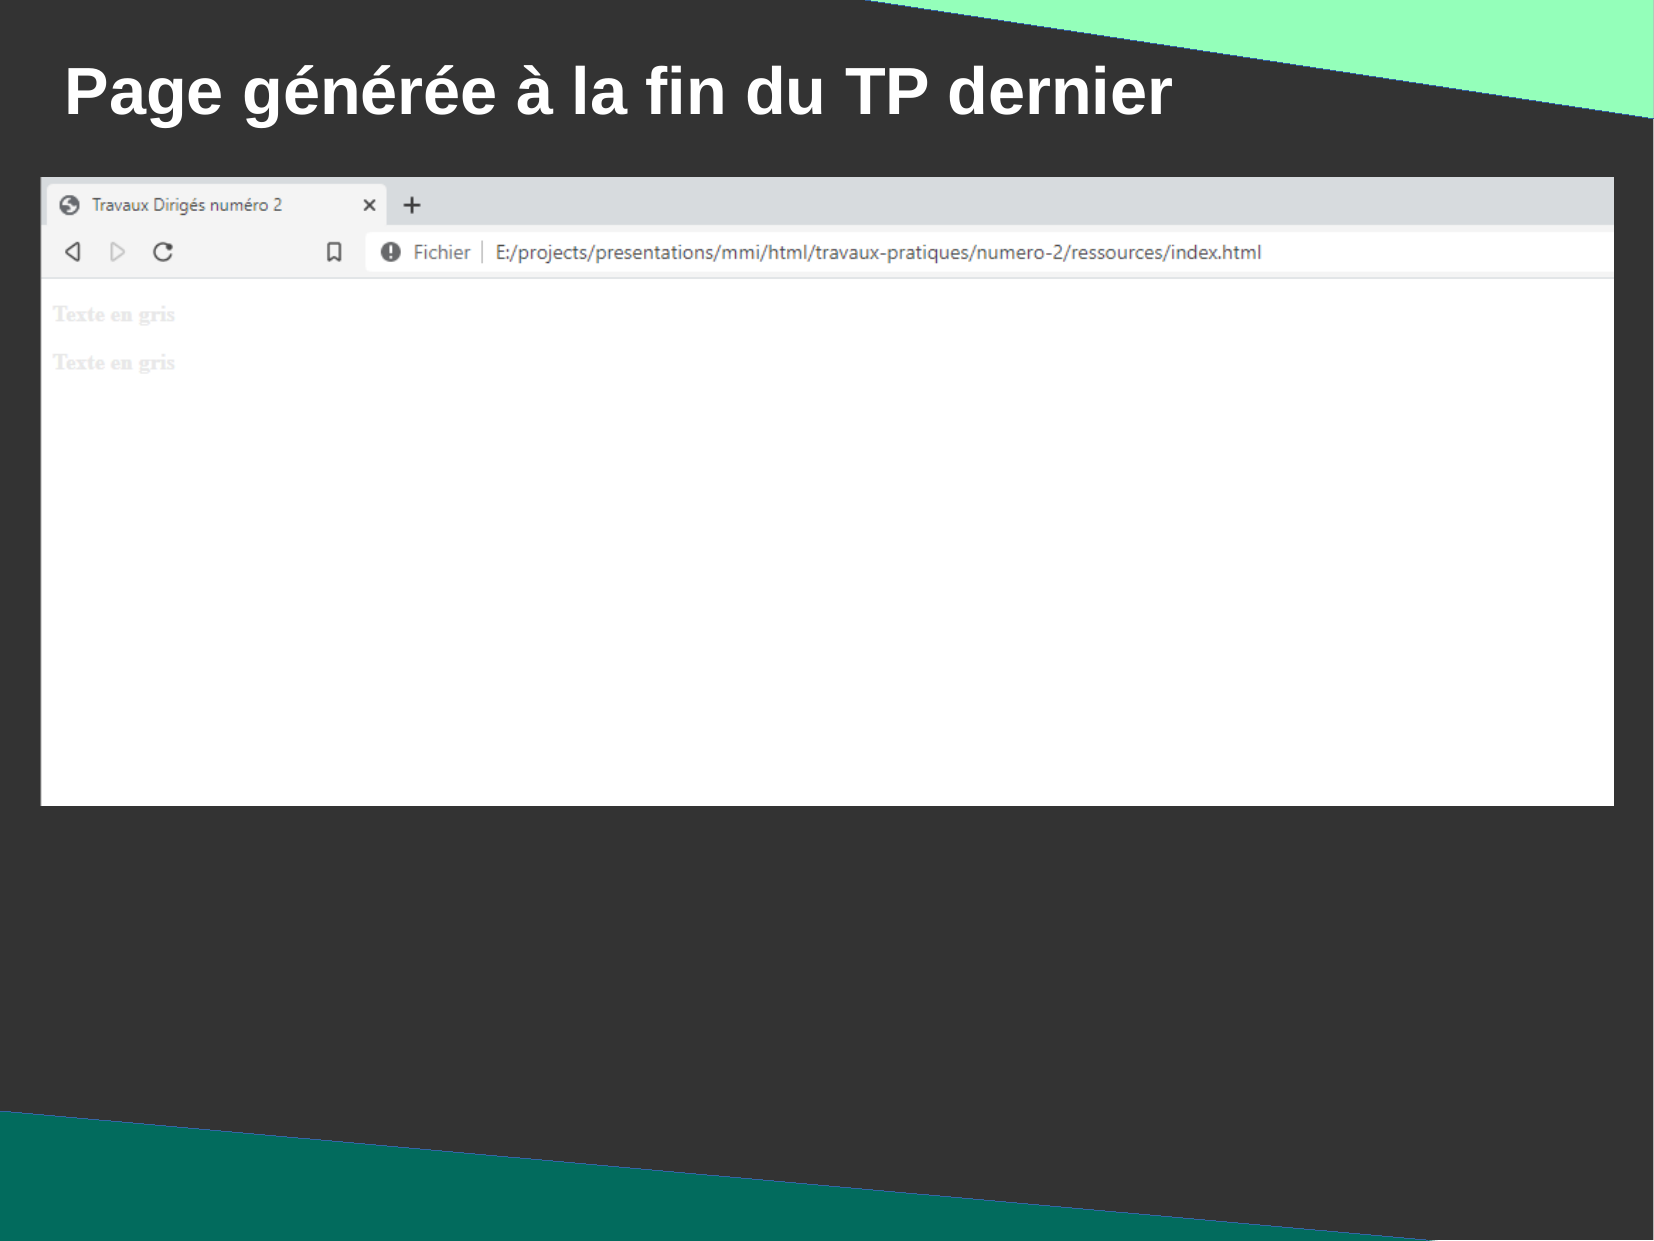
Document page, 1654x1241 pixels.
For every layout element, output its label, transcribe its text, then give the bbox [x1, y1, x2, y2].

text_box [865, 0, 1654, 119]
picture [40, 177, 1614, 806]
title Page générée à la fin du TP dernier [64, 54, 1553, 157]
